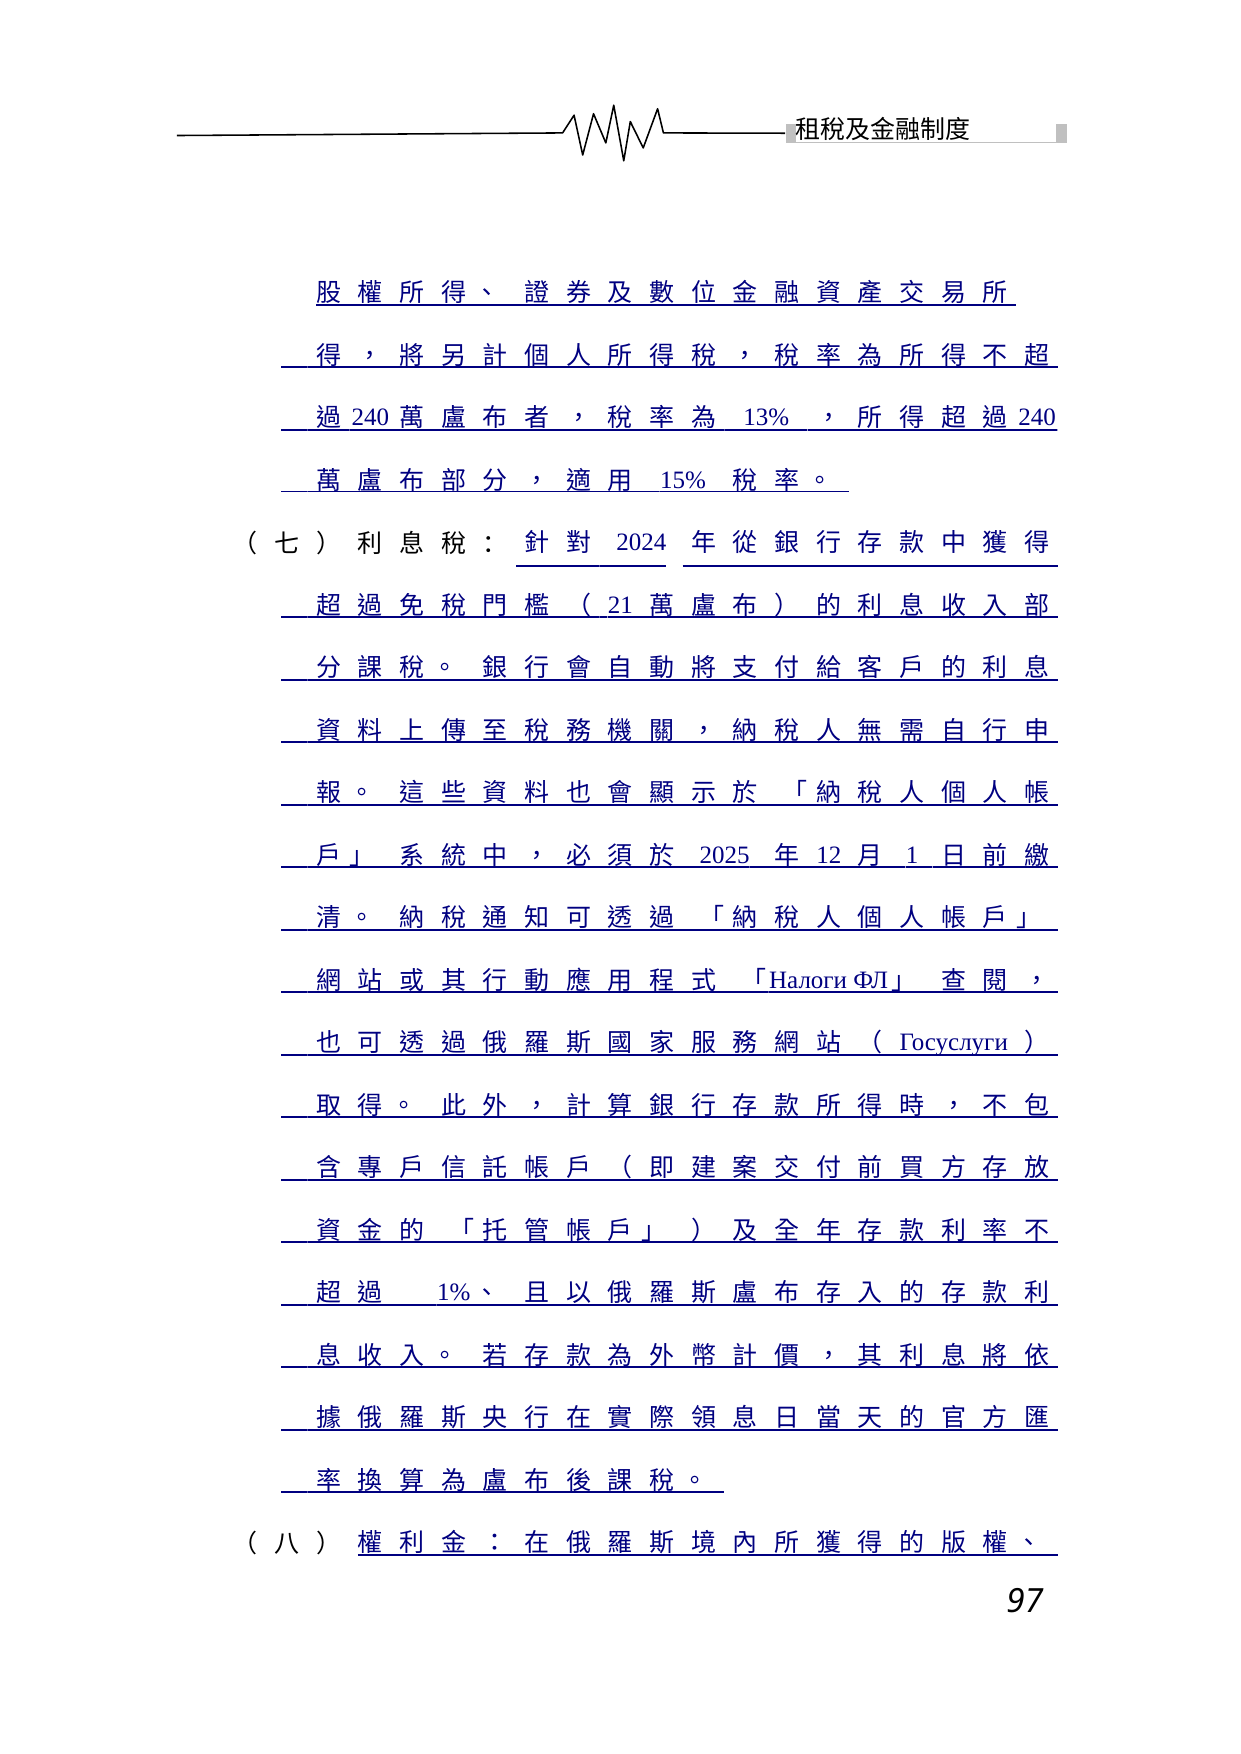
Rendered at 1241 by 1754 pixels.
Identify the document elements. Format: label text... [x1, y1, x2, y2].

text （七）利息稅：針對2024年從銀行存款中獲得超過免稅門檻（21萬盧布）的利息收入部分課稅。銀行會自動將支付給客戶的利息資料上傳至稅務機關，納稅人無需自行申報。這些資料也會顯示於「納稅人個人帳戶」系統中，必須於2025年12月1日前繳清。納稅通知可透過「納稅人個人帳戶」網站或其行動應用程式「Налоги ФЛ」查閱，也可透過俄羅斯國家服務網站（Госуслуги）取得。此外，計算銀行存款所得時，不包含專戶信託帳戶（即建案交付前買方存放資金的「托管帳戶」）及全年存款利率不超過 1%、且以俄羅斯盧布存入的存款利息收入。若存款為外幣計價，其利息將依據俄羅斯央行在實際領息日當天的官方匯率換算為盧布後課稅。 [207, 500, 1058, 1500]
text 股權所得、證券及數位金融資產交易所得，將另計個人所得稅，稅率為所得不超過240萬盧布者，稅率為13%，所得超過240萬盧布部分，適用15%稅率。 [207, 250, 1058, 500]
text （八）權利金：在俄羅斯境內所獲得的版權、 [207, 1500, 1058, 1563]
